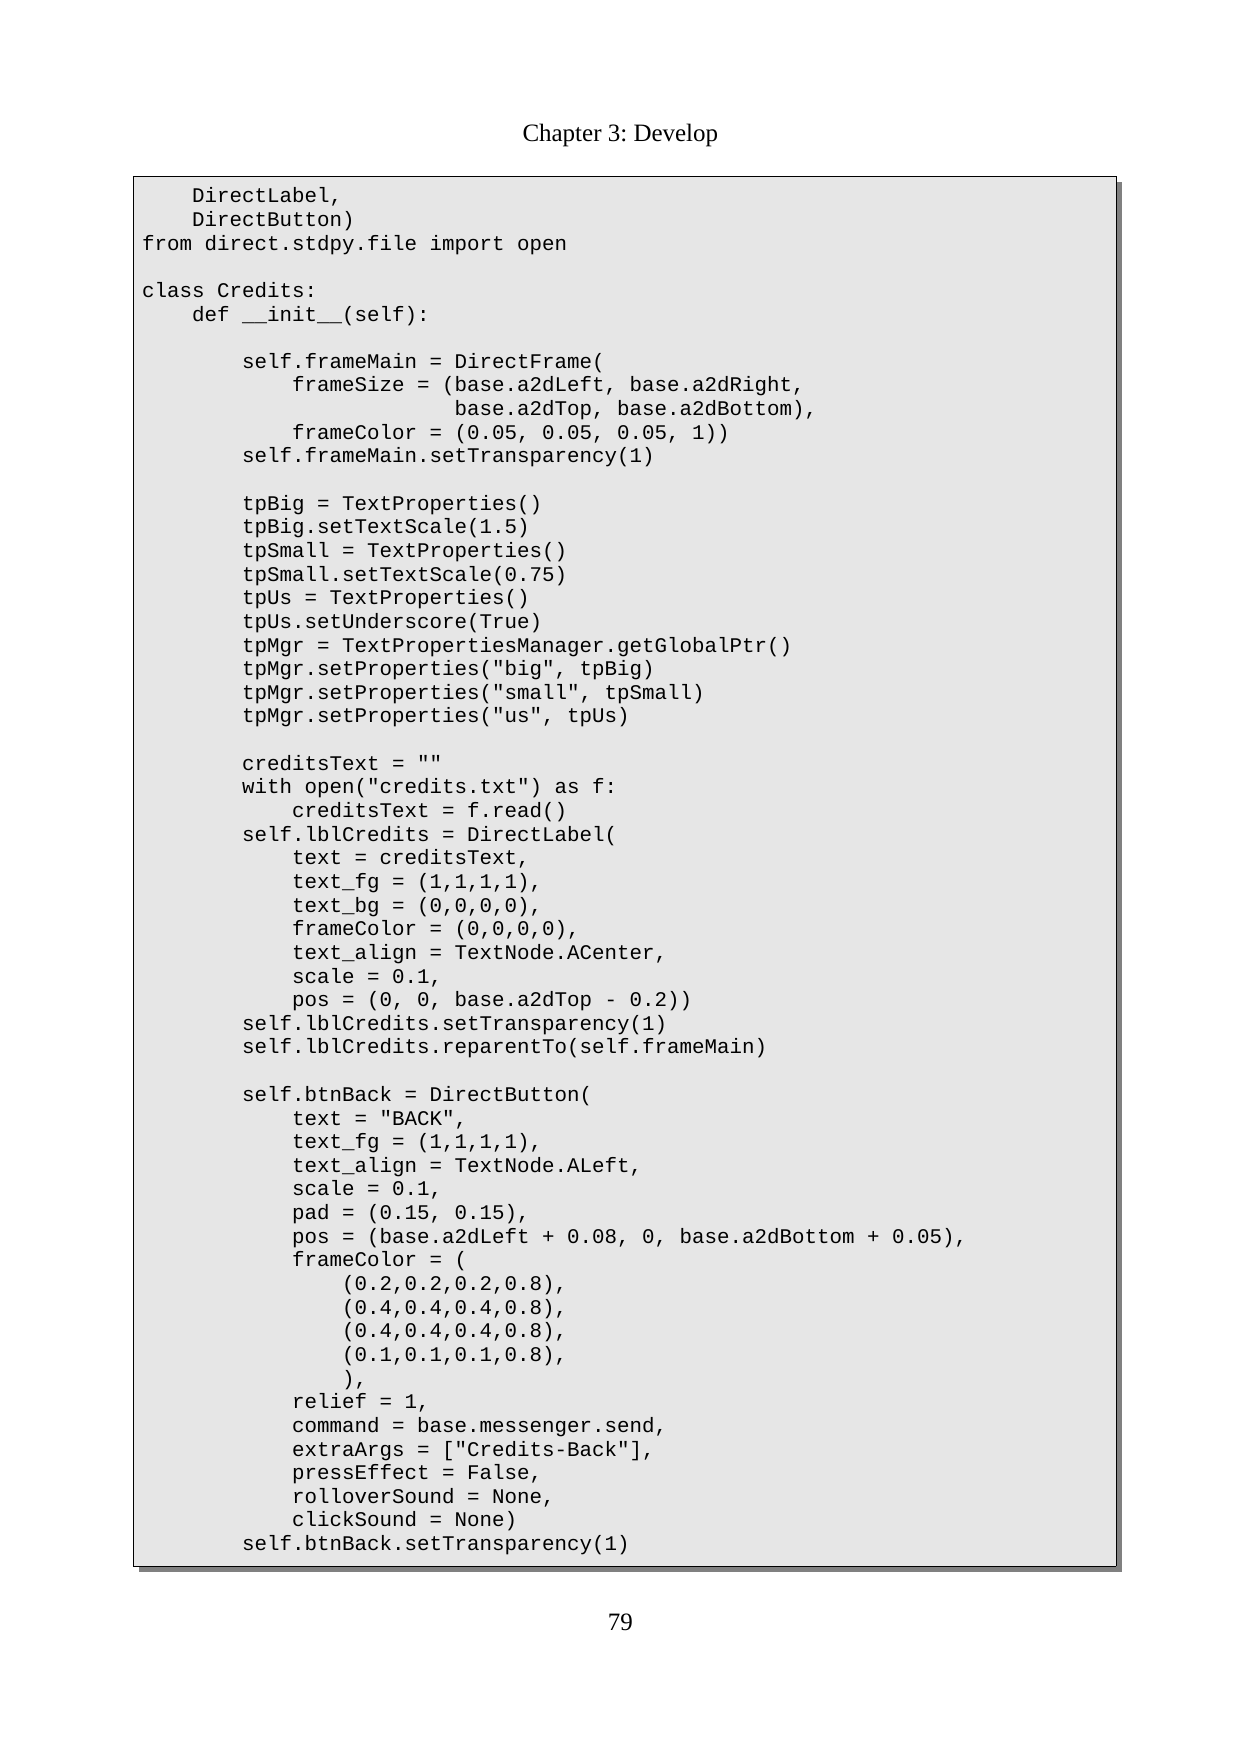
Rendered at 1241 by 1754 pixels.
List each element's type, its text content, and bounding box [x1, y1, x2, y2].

text (0.4,0.4,0.4,0.8), [134, 1311, 1116, 1335]
text relief = 1, [134, 1382, 1116, 1406]
text pad = (0.15, 0.15), [134, 1193, 1116, 1217]
text with open("credits.txt") as f: [134, 767, 1116, 791]
text extraArgs = ["Credits-Back"], [134, 1429, 1116, 1453]
text frameColor = ( [134, 1240, 1116, 1264]
text pos = (base.a2dLeft + 0.08, 0, base.a2dBottom + 0.05), [134, 1217, 1116, 1240]
text ), [134, 1359, 1116, 1382]
text tpUs = TextProperties() [134, 578, 1116, 602]
text command = base.messenger.send, [134, 1406, 1116, 1429]
text clickSound = None) [134, 1501, 1116, 1524]
text frameColor = (0,0,0,0), [134, 909, 1116, 933]
text creditsText = f.read() [134, 791, 1116, 815]
text pressEffect = False, [134, 1453, 1116, 1477]
text self.frameMain = DirectFrame( [134, 342, 1116, 366]
text frameColor = (0.05, 0.05, 0.05, 1)) [134, 413, 1116, 436]
text tpMgr = TextPropertiesManager.getGlobalPtr() [134, 626, 1116, 649]
text tpUs.setUnderscore(True) [134, 602, 1116, 626]
text (0.1,0.1,0.1,0.8), [134, 1335, 1116, 1359]
text rolloverSound = None, [134, 1477, 1116, 1501]
text self.frameMain.setTransparency(1) [134, 436, 1116, 460]
text self.btnBack = DirectButton( [134, 1075, 1116, 1098]
text tpBig.setTextScale(1.5) [134, 507, 1116, 531]
text text_fg = (1,1,1,1), [134, 862, 1116, 886]
text class Credits: [134, 271, 1116, 294]
text DirectButton) [134, 200, 1116, 224]
text text = creditsText, [134, 838, 1116, 862]
text tpBig = TextProperties() [134, 484, 1116, 507]
text self.lblCredits.reparentTo(self.frameMain) [134, 1028, 1116, 1051]
text self.btnBack.setTransparency(1) [134, 1524, 1116, 1566]
text DirectLabel, [134, 177, 1116, 200]
text text = "BACK", [134, 1098, 1116, 1122]
text (0.2,0.2,0.2,0.8), [134, 1264, 1116, 1288]
text pos = (0, 0, base.a2dTop - 0.2)) [134, 980, 1116, 1004]
text scale = 0.1, [134, 1169, 1116, 1193]
text text_align = TextNode.ACenter, [134, 933, 1116, 957]
text tpSmall = TextProperties() [134, 531, 1116, 555]
text from direct.stdpy.file import open [134, 224, 1116, 247]
text base.a2dTop, base.a2dBottom), [134, 389, 1116, 413]
text def __init__(self): [134, 294, 1116, 318]
text frameSize = (base.a2dLeft, base.a2dRight, [134, 366, 1116, 389]
text self.lblCredits = DirectLabel( [134, 815, 1116, 838]
text tpMgr.setProperties("small", tpSmall) [134, 673, 1116, 697]
text tpSmall.setTextScale(0.75) [134, 555, 1116, 578]
text text_bg = (0,0,0,0), [134, 886, 1116, 909]
text scale = 0.1, [134, 957, 1116, 980]
text (0.4,0.4,0.4,0.8), [134, 1288, 1116, 1311]
text creditsText = "" [134, 744, 1116, 767]
text tpMgr.setProperties("big", tpBig) [134, 649, 1116, 673]
text text_align = TextNode.ALeft, [134, 1146, 1116, 1169]
text text_fg = (1,1,1,1), [134, 1122, 1116, 1146]
text self.lblCredits.setTransparency(1) [134, 1004, 1116, 1028]
text tpMgr.setProperties("us", tpUs) [134, 697, 1116, 720]
